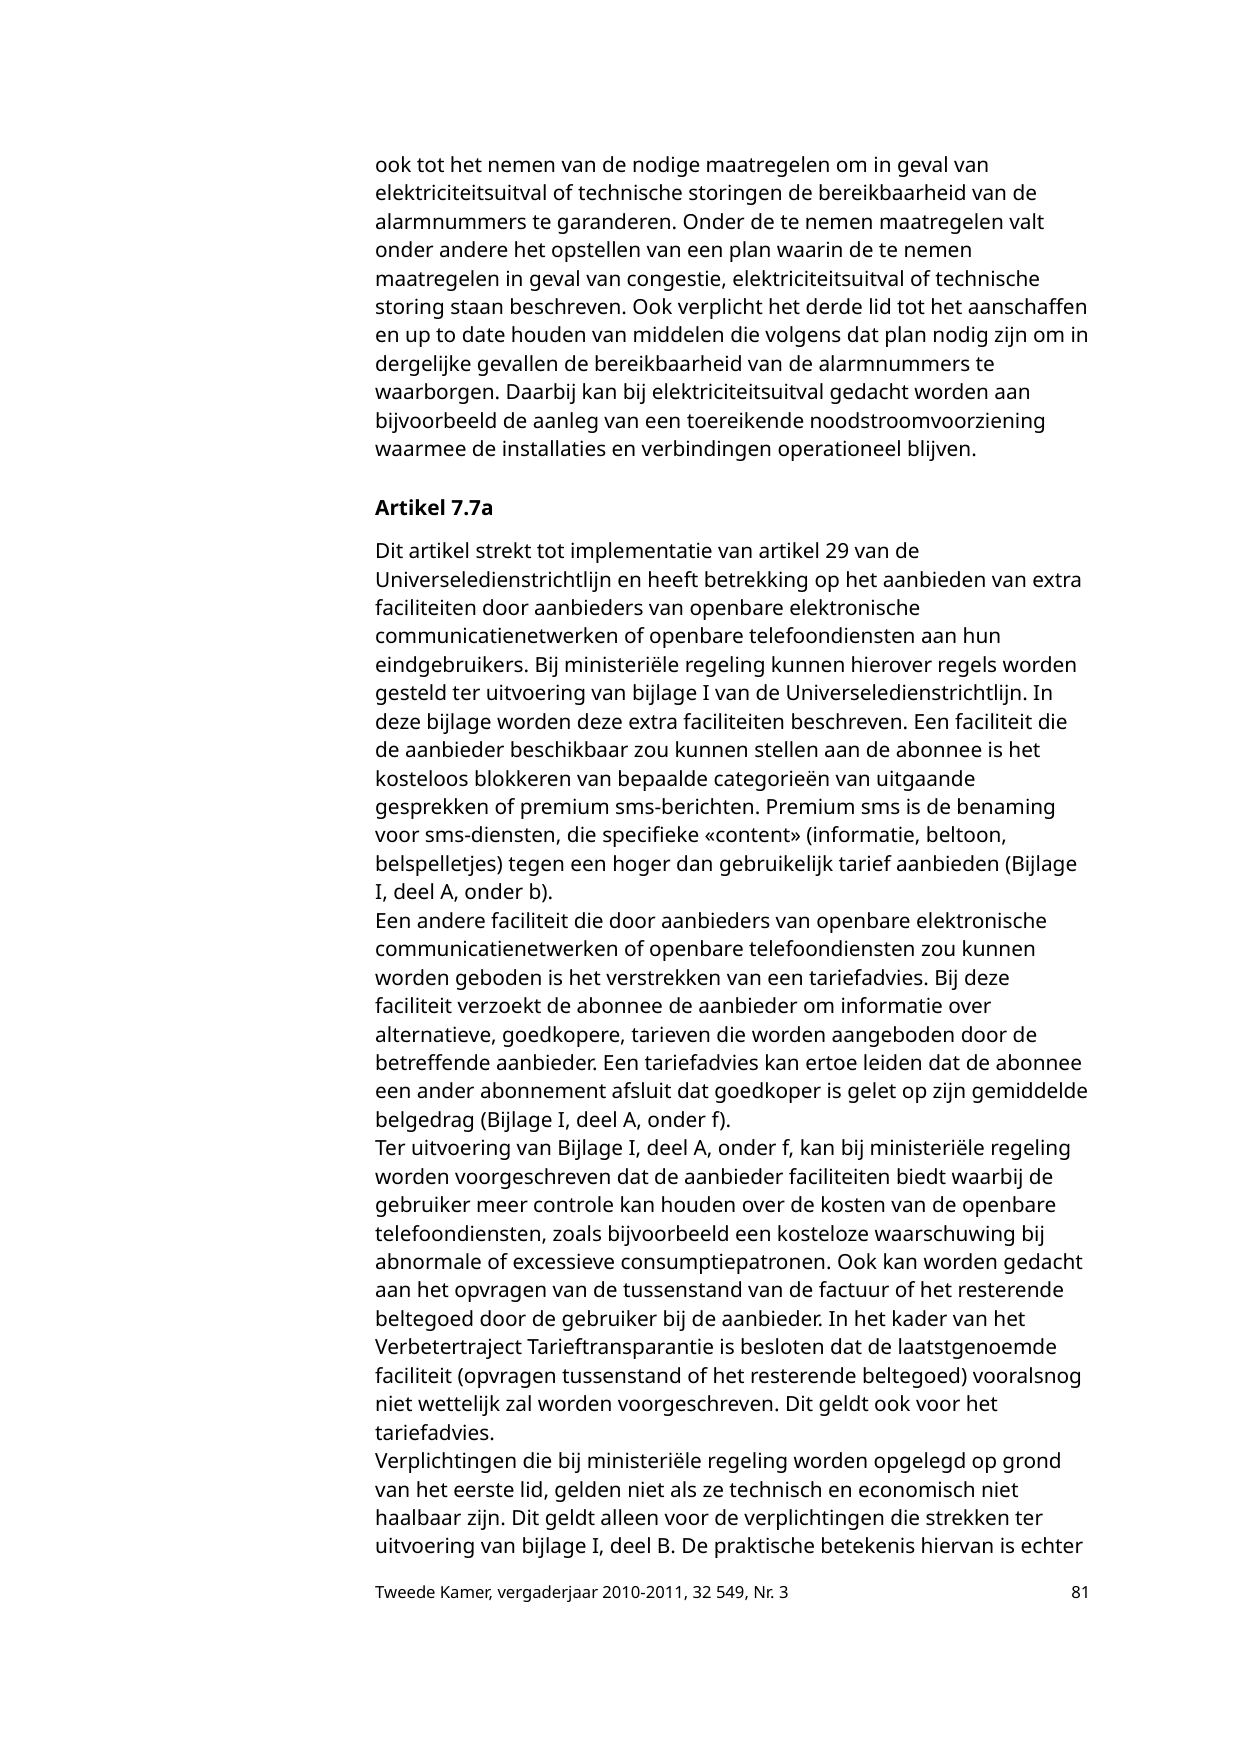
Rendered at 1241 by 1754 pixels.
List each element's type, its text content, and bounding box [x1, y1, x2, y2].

text Ter uitvoering van Bijlage I, deel A, onder f, kan bij ministeriële regeling worden voorgeschreven dat de aanbieder faciliteiten biedt waarbij de gebruiker meer controle kan houden over de kosten van de openbare telefoondiensten, zoals bijvoorbeeld een kosteloze waarschuwing bij abnormale of excessieve consumptiepatronen. Ook kan worden gedacht aan het opvragen van de tussenstand van de factuur of het resterende beltegoed door de gebruiker bij de aanbieder. In het kader van het Verbetertraject Tarieftransparantie is besloten dat de laatstgenoemde faciliteit (opvragen tussenstand of het resterende beltegoed) vooralsnog niet wettelijk zal worden voorgeschreven. Dit geldt ook voor het tariefadvies. [375, 1133, 1090, 1446]
text Dit artikel strekt tot implementatie van artikel 29 van de Universeledienstrichtlijn en heeft betrekking op het aanbieden van extra faciliteiten door aanbieders van openbare elektronische communicatienetwerken of openbare telefoondiensten aan hun eindgebruikers. Bij ministeriële regeling kunnen hierover regels worden gesteld ter uitvoering van bijlage I van de Universeledienstrichtlijn. In deze bijlage worden deze extra faciliteiten beschreven. Een faciliteit die de aanbieder beschikbaar zou kunnen stellen aan de abonnee is het kosteloos blokkeren van bepaalde categorieën van uitgaande gesprekken of premium sms-berichten. Premium sms is de benaming voor sms-diensten, die specifieke «content» (informatie, beltoon, belspelletjes) tegen een hoger dan gebruikelijk tarief aanbieden (Bijlage I, deel A, onder b). [375, 536, 1090, 906]
text Verplichtingen die bij ministeriële regeling worden opgelegd op grond van het eerste lid, gelden niet als ze technisch en economisch niet haalbaar zijn. Dit geldt alleen voor de verplichtingen die strekken ter uitvoering van bijlage I, deel B. De praktische betekenis hiervan is echter [375, 1446, 1090, 1560]
text Artikel 7.7a [375, 493, 1090, 521]
text ook tot het nemen van de nodige maatregelen om in geval van elektriciteitsuitval of technische storingen de bereikbaarheid van de alarmnummers te garanderen. Onder de te nemen maatregelen valt onder andere het opstellen van een plan waarin de te nemen maatregelen in geval van congestie, elektriciteitsuitval of technische storing staan beschreven. Ook verplicht het derde lid tot het aanschaffen en up to date houden van middelen die volgens dat plan nodig zijn om in dergelijke gevallen de bereikbaarheid van de alarmnummers te waarborgen. Daarbij kan bij elektriciteitsuitval gedacht worden aan bijvoorbeeld de aanleg van een toereikende noodstroomvoorziening waarmee de installaties en verbindingen operationeel blijven. [375, 150, 1090, 463]
text Een andere faciliteit die door aanbieders van openbare elektronische communicatienetwerken of openbare telefoondiensten zou kunnen worden geboden is het verstrekken van een tariefadvies. Bij deze faciliteit verzoekt de abonnee de aanbieder om informatie over alternatieve, goedkopere, tarieven die worden aangeboden door de betreffende aanbieder. Een tariefadvies kan ertoe leiden dat de abonnee een ander abonnement afsluit dat goedkoper is gelet op zijn gemiddelde belgedrag (Bijlage I, deel A, onder f). [375, 906, 1090, 1133]
